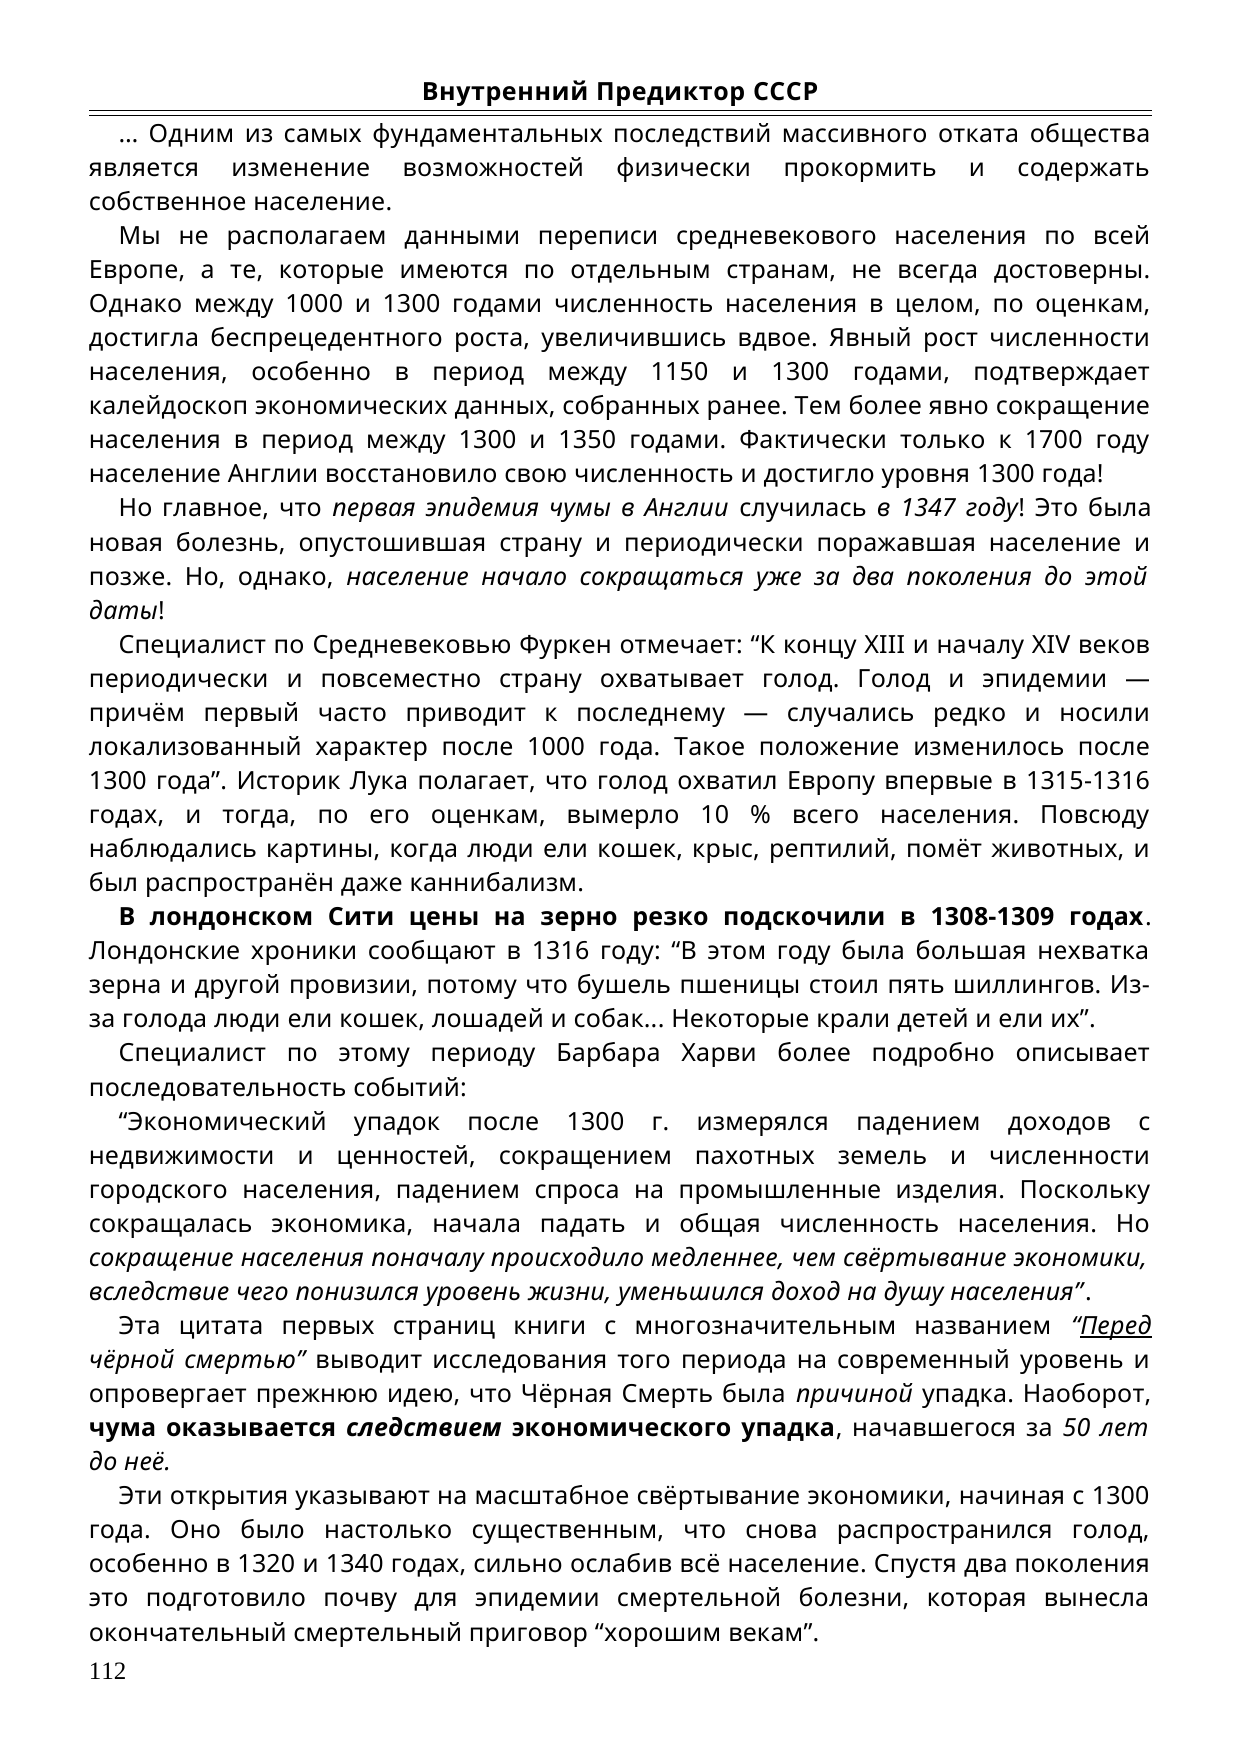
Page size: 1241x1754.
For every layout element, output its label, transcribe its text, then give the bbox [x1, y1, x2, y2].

text “Экономический упадок после 1300 г. измерялся падением доходов с недвижимости и ценностей, сокращением пахотных земель и численности городского населения, падением спроса на промышленные изделия. Поскольку сокращалась экономика, начала падать и общая численность населения. Но сокращение населения поначалу происходило медленнее, чем свёртывание экономики, вследствие чего понизился уровень жизни, уменьшился доход на душу населения”. [89, 1103, 1152, 1308]
text Но главное, что первая эпидемия чумы в Англии случилась в 1347 году! Это была новая болезнь, опустошившая страну и периодически поражавшая население и позже. Но, однако, население начало сокращаться уже за два поколения до этой даты! [89, 490, 1152, 626]
text Эта цитата первых страниц книги с многозначительным названием “Перед чёрной смертью” выводит исследования того периода на современный уровень и опровергает прежнюю идею, что Чёрная Смерть была причиной упадка. Наоборот, чума оказывается следствием экономического упадка, начавшегося за 50 лет до неё. [89, 1308, 1152, 1478]
text … Одним из самых фундаментальных последствий массивного отката общества является изменение возможностей физически прокормить и содержать собственное население. [89, 116, 1152, 218]
text Специалист по этому периоду Барбара Харви более подробно описывает последовательность событий: [89, 1035, 1152, 1103]
text Мы не располагаем данными переписи средневекового населения по всей Европе, а те, которые имеются по отдельным странам, не всегда достоверны. Однако между 1000 и 1300 годами численность населения в целом, по оценкам, достигла беспрецедентного роста, увеличившись вдвое. Явный рост численности населения, особенно в период между 1150 и 1300 годами, подтверждает калейдоскоп экономических данных, собранных ранее. Тем более явно сокращение населения в период между 1300 и 1350 годами. Фактически только к 1700 году население Англии восстановило свою численность и достигло уровня 1300 года! [89, 218, 1152, 490]
text Эти открытия указывают на масштабное свёртывание экономики, начиная с 1300 года. Оно было настолько существенным, что снова распространился голод, особенно в 1320 и 1340 годах, сильно ослабив всё население. Спустя два поколения это подготовило почву для эпидемии смертельной болезни, которая вынесла окончательный смертельный приговор “хорошим векам”. [89, 1478, 1152, 1648]
text Специалист по Средневековью Фуркен отмечает: “К концу XIII и началу XIV веков периодически и повсеместно страну охватывает голод. Голод и эпидемии — причём первый часто приводит к последнему — случались редко и носили локализованный характер после 1000 года. Такое положение изменилось после 1300 года”. Историк Лука полагает, что голод охватил Европу впервые в 1315-1316 годах, и тогда, по его оценкам, вымерло 10 % всего населения. Повсюду наблюдались картины, когда люди ели кошек, крыс, рептилий, помёт животных, и был распространён даже каннибализм. [89, 626, 1152, 899]
text В лондонском Сити цены на зерно резко подскочили в 1308-1309 годах. Лондонские хроники сообщают в 1316 году: “В этом году была большая нехватка зерна и другой провизии, потому что бушель пшеницы стоил пять шиллингов. Из-за голода люди ели кошек, лошадей и собак... Некоторые крали детей и ели их”. [89, 899, 1152, 1035]
